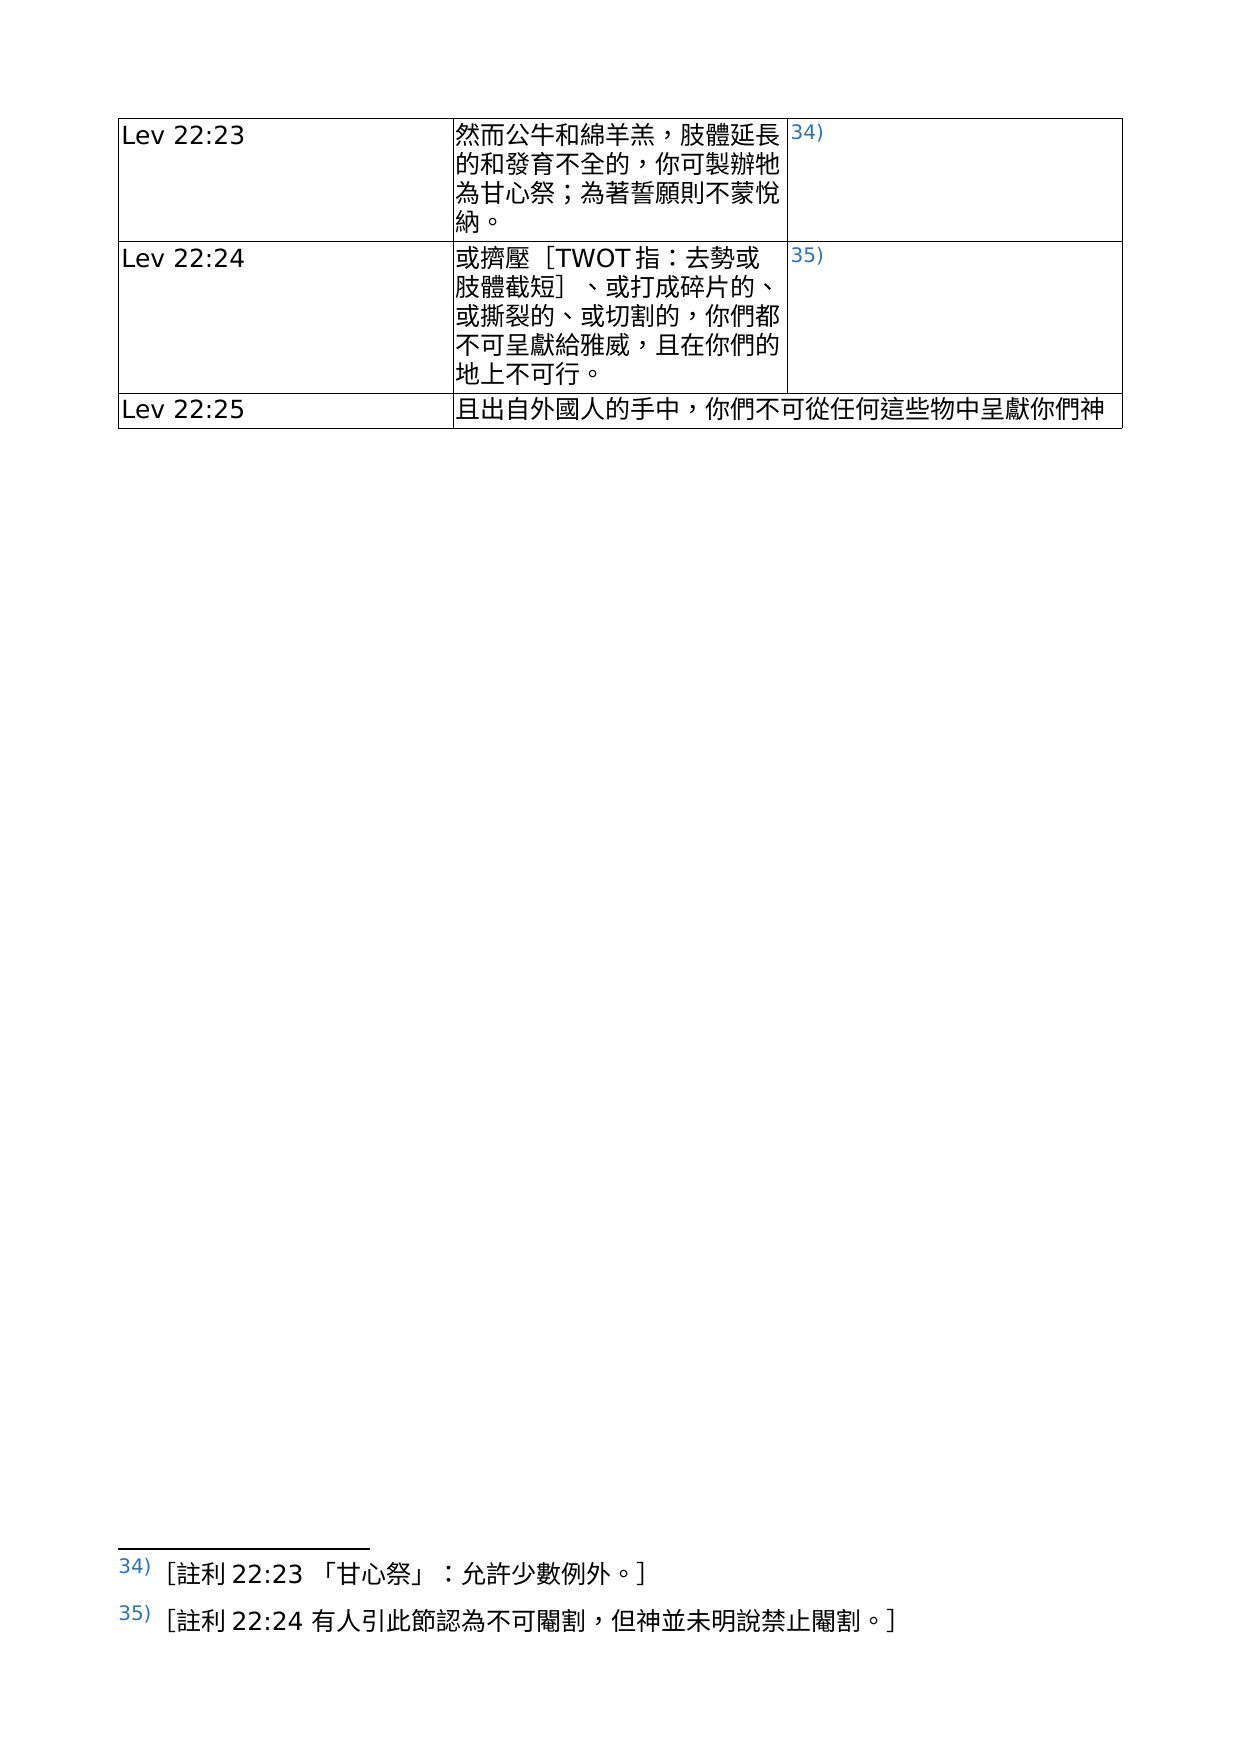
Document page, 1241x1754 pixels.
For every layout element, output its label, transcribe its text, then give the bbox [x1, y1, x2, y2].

table_cell Lev 22:23 [119, 119, 453, 241]
table_cell [788, 242, 1122, 392]
table_cell 且出自外國人的手中，你們不可從任何這些物中呈獻你們神 [454, 394, 1122, 428]
table_cell 然而公牛和綿羊羔，肢體延長的和發育不全的，你可製辦牠為甘心祭；為著誓願則不蒙悅納。 [454, 119, 787, 241]
table_cell [788, 119, 1122, 241]
table_cell 或擠壓［TWOT指：去勢或肢體截短］、或打成碎片的、或撕裂的、或切割的，你們都不可呈獻給雅威，且在你們的地上不可行。 [454, 242, 787, 392]
table_cell Lev 22:24 [119, 242, 453, 392]
table_cell Lev 22:25 [119, 394, 453, 428]
